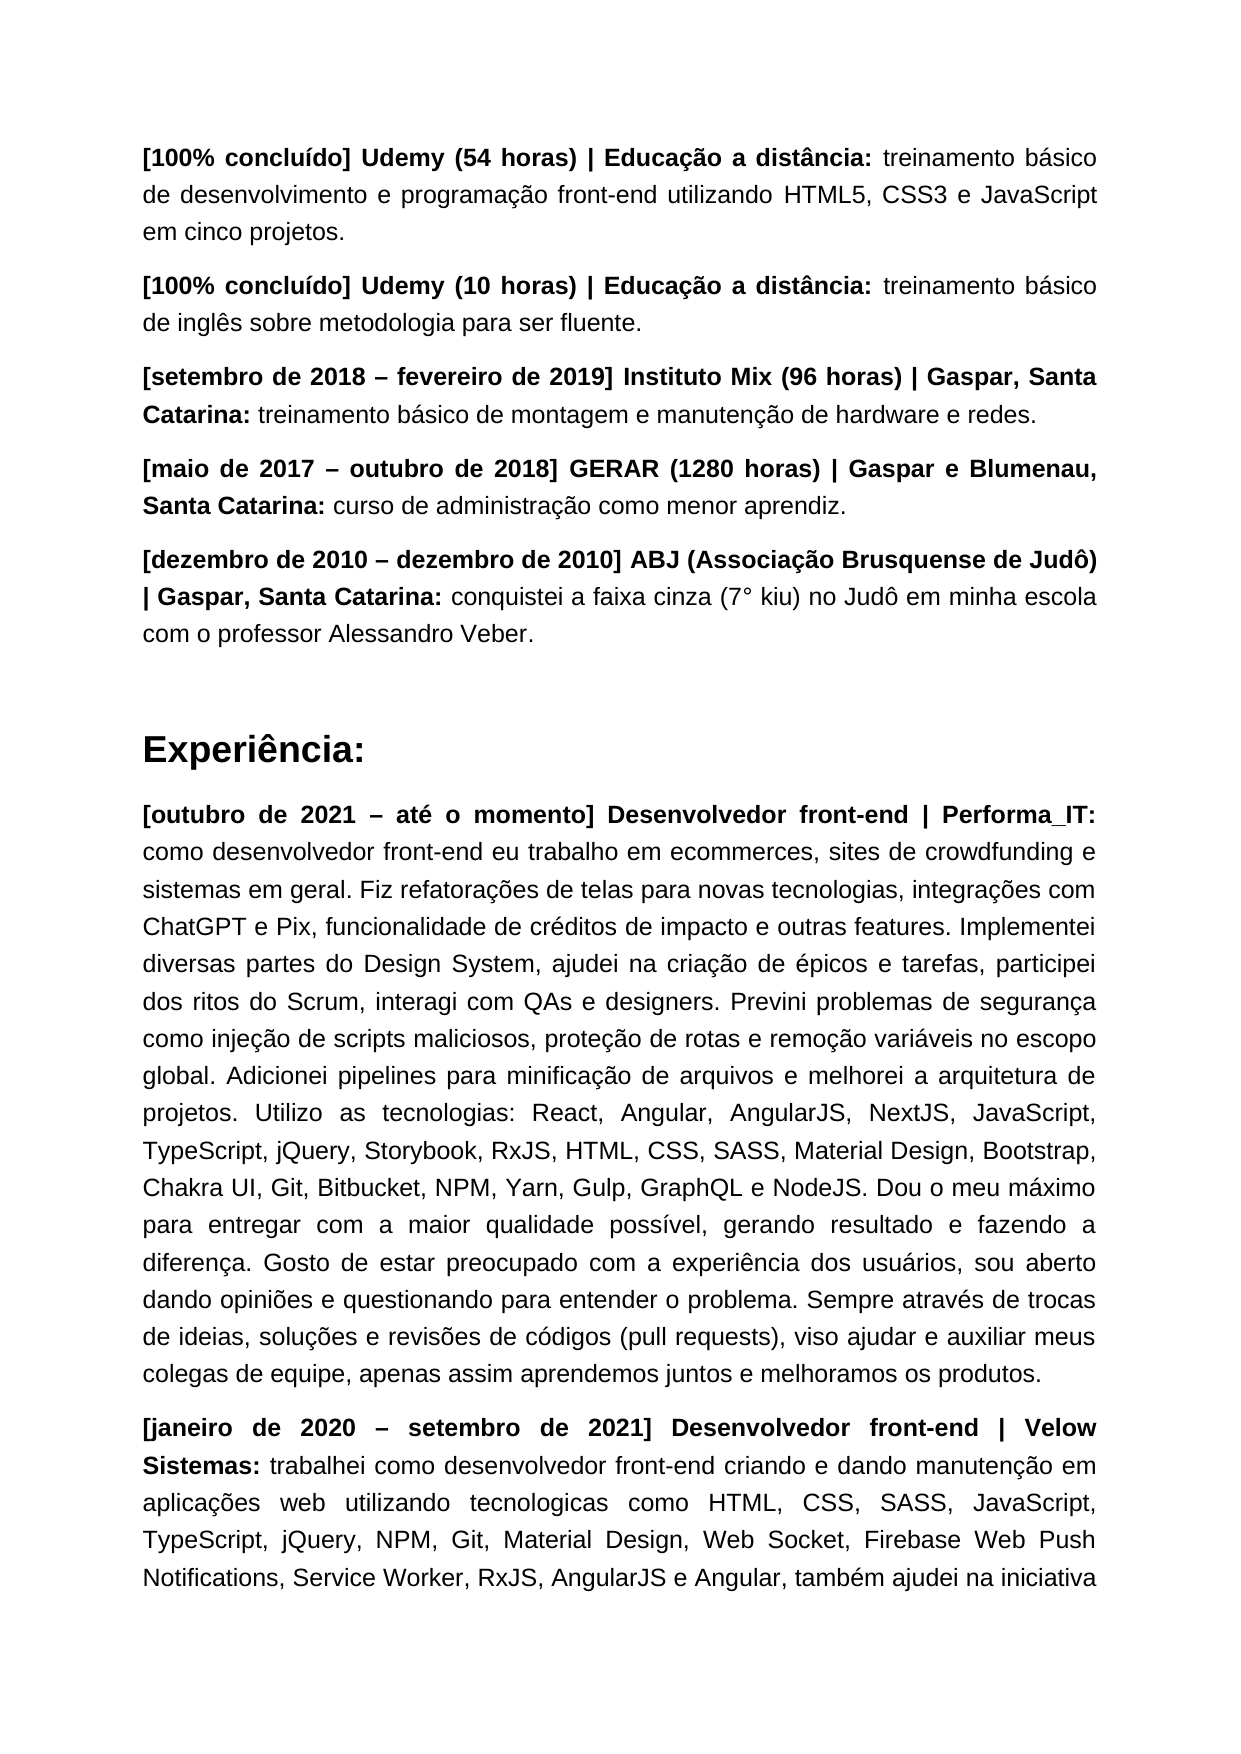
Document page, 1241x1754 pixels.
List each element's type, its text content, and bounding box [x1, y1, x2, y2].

text [janeiro de 2020 – setembro de 2021] Desenvolvedor front-end | Velow Sistemas: trabalhei como desenvolvedor front-end criando e dando manutenção em aplicações web utilizando tecnologicas como HTML, CSS, SASS, JavaScript, TypeScript, jQuery, NPM, Git, Material Design, Web Socket, Firebase Web Push Notifications, Service Worker, RxJS, AngularJS e Angular, também ajudei na iniciativa [142, 1413, 1098, 1591]
text [100% concluído] Udemy (10 horas) | Educação a distância: treinamento básico de inglês sobre metodologia para ser fluente. [142, 271, 1098, 337]
text [setembro de 2018 – fevereiro de 2019] Instituto Mix (96 horas) | Gaspar, Santa Catarina: treinamento básico de montagem e manutenção de hardware e redes. [142, 362, 1098, 428]
text [100% concluído] Udemy (54 horas) | Educação a distância: treinamento básico de desenvolvimento e programação front-end utilizando HTML5, CSS3 e JavaScript em cinco projetos. [142, 142, 1098, 246]
text [outubro de 2021 – até o momento] Desenvolvedor front-end | Performa_IT: como desenvolvedor front-end eu trabalho em ecommerces, sites de crowdfunding e sistemas em geral. Fiz refatorações de telas para novas tecnologias, integrações com ChatGPT e Pix, funcionalidade de créditos de impacto e outras features. Implementei diversas partes do Design System, ajudei na criação de épicos e tarefas, participei dos ritos do Scrum, interagi com QAs e designers. Previni problemas de segurança como injeção de scripts maliciosos, proteção de rotas e remoção variáveis no escopo global. Adicionei pipelines para minificação de arquivos e melhorei a arquitetura de projetos. Utilizo as tecnologias: React, Angular, AngularJS, NextJS, JavaScript, TypeScript, jQuery, Storybook, RxJS, HTML, CSS, SASS, Material Design, Bootstrap, Chakra UI, Git, Bitbucket, NPM, Yarn, Gulp, GraphQL e NodeJS. Dou o meu máximo para entregar com a maior qualidade possível, gerando resultado e fazendo a diferença. Gosto de estar preocupado com a experiência dos usuários, sou aberto dando opiniões e questionando para entender o problema. Sempre através de trocas de ideias, soluções e revisões de códigos (pull requests), viso ajudar e auxiliar meus colegas de equipe, apenas assim aprendemos juntos e melhoramos os produtos. [142, 800, 1098, 1388]
text [dezembro de 2010 – dezembro de 2010] ABJ (Associação Brusquense de Judô) | Gaspar, Santa Catarina: conquistei a faixa cinza (7° kiu) no Judô em minha escola com o professor Alessandro Veber. [142, 545, 1098, 648]
text [maio de 2017 – outubro de 2018] GERAR (1280 horas) | Gaspar e Blumenau, Santa Catarina: curso de administração como menor aprendiz. [142, 453, 1098, 519]
text Experiência: [142, 727, 1098, 770]
